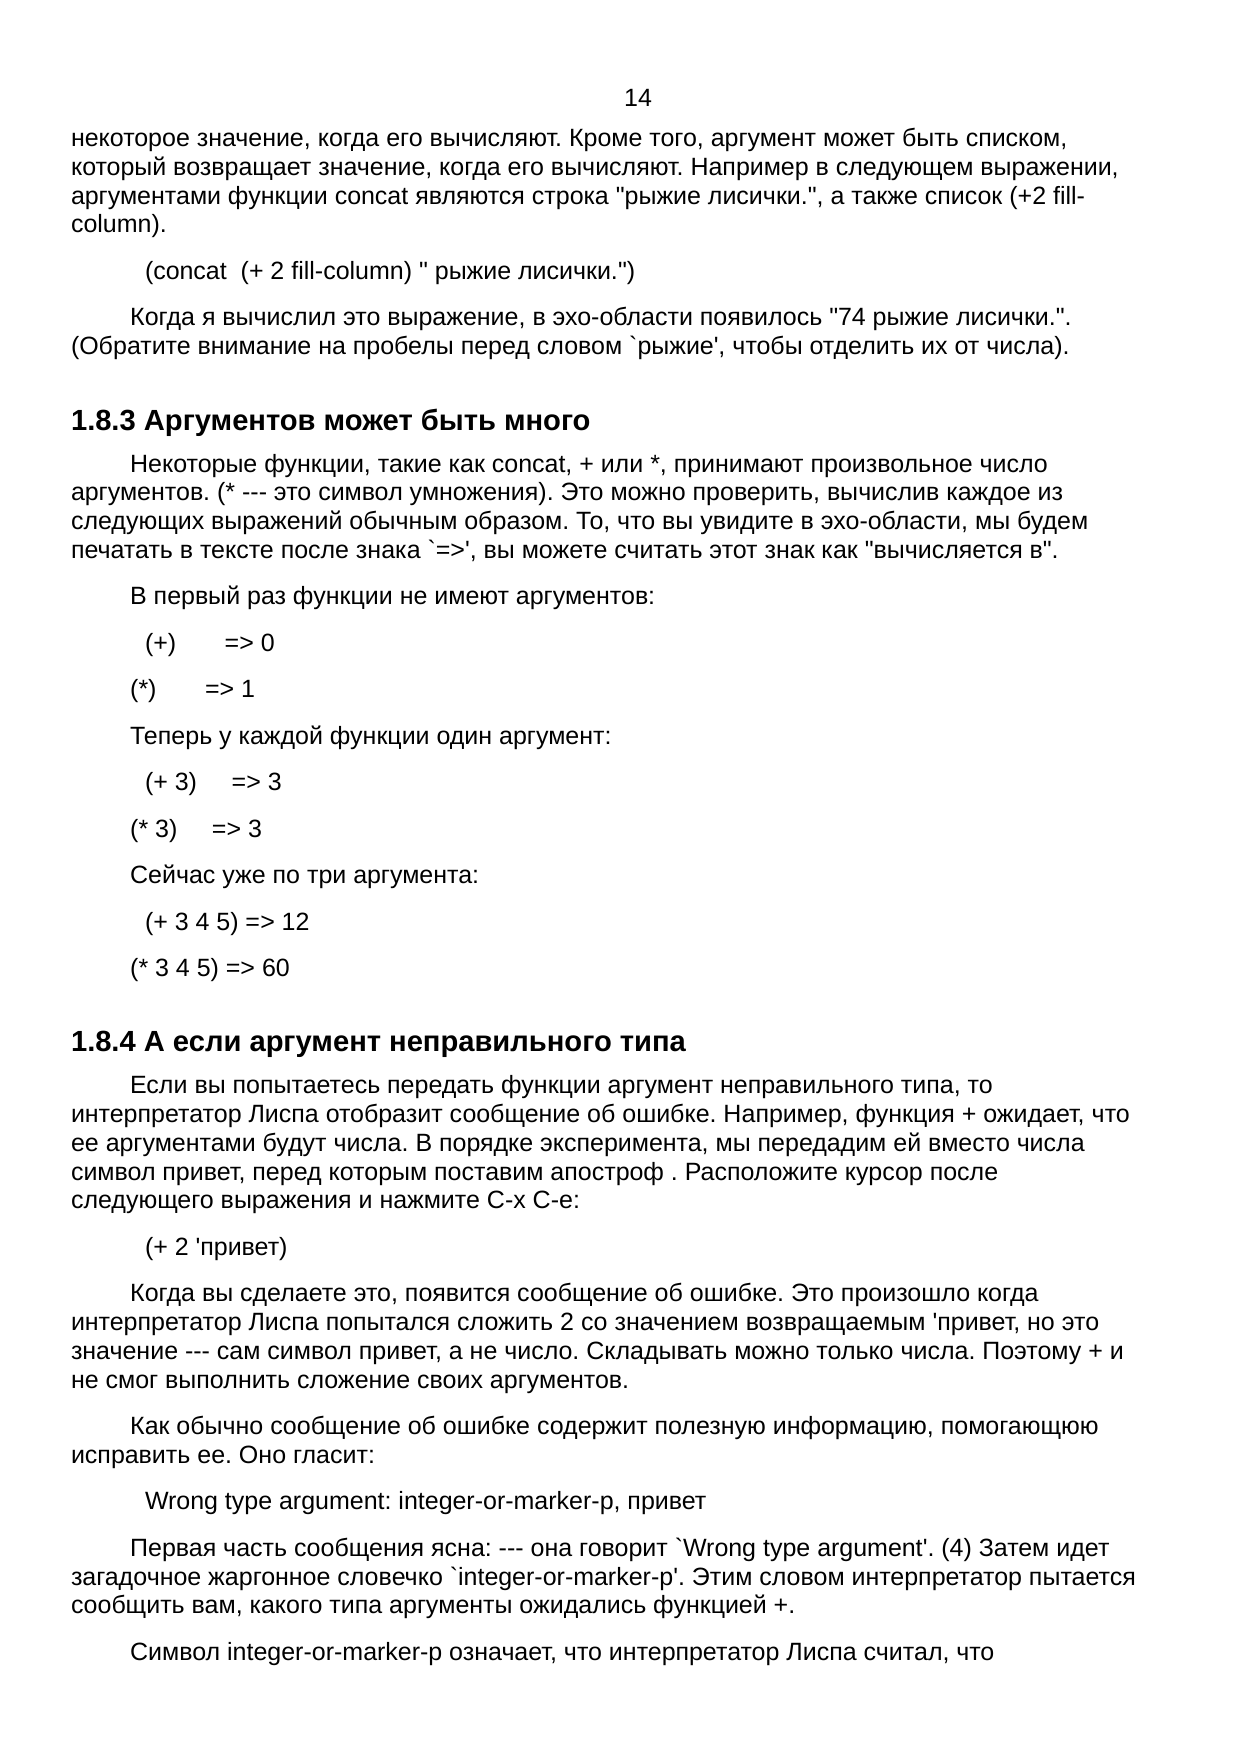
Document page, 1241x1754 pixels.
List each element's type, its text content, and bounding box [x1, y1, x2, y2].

text (concat (+ 2 fill-column) " рыжие лисички.") [71, 256, 1146, 285]
subtitle 1.8.4 А если аргумент неправильного типа [71, 1024, 1146, 1058]
text Если вы попытаетесь передать функции аргумент неправильного типа, то интерпретатор Лиспа отобразит сообщение об ошибке. Например, функция + ожидает, что ее аргументами будут числа. В порядке эксперимента, мы передадим ей вместо числа символ привет, перед которым поставим апостроф . Расположите курсор после следующего выражения и нажмите C-x C-e: [71, 1071, 1146, 1214]
text некоторое значение, когда его вычисляют. Кроме того, аргумент может быть списком, который возвращает значение, когда его вычисляют. Например в следующем выражении, аргументами функции concat являются строка "рыжие лисички.", а также список (+2 fill-column). [71, 123, 1146, 238]
text Теперь у каждой функции один аргумент: [71, 721, 1146, 749]
text (* 3 4 5) => 60 [71, 953, 1146, 982]
text Символ integer-or-marker-p означает, что интерпретатор Лиспа считал, что [71, 1637, 1146, 1666]
text Wrong type argument: integer-or-marker-p, привет [71, 1486, 1146, 1515]
text Некоторые функции, такие как concat, + или *, принимают произвольное число аргументов. (* --- это символ умножения). Это можно проверить, вычислив каждое из следующих выражений обычным образом. То, что вы увидите в эхо-области, мы будем печатать в тексте после знака `=>', вы можете считать этот знак как "вычисляется в". [71, 449, 1146, 564]
text Когда я вычислил это выражение, в эхо-области появилось "74 рыжие лисички.". (Обратите внимание на пробелы перед словом `рыжие', чтобы отделить их от числа). [71, 302, 1146, 360]
text Первая часть сообщения ясна: --- она говорит `Wrong type argument'. (4) Затем идет загадочное жаргонное словечко `integer-or-marker-p'. Этим словом интерпретатор пытается сообщить вам, какого типа аргументы ожидались функцией +. [71, 1533, 1146, 1619]
text Как обычно сообщение об ошибке содержит полезную информацию, помогающюю исправить ее. Оно гласит: [71, 1411, 1146, 1469]
text (+) => 0 [71, 628, 1146, 657]
text (* 3) => 3 [71, 814, 1146, 842]
subtitle 1.8.3 Аргументов может быть много [71, 403, 1146, 436]
text Сейчас уже по три аргумента: [71, 860, 1146, 889]
text (+ 3 4 5) => 12 [71, 907, 1146, 935]
text В первый раз функции не имеют аргументов: [71, 581, 1146, 610]
text (*) => 1 [71, 674, 1146, 703]
text Когда вы сделаете это, появится сообщение об ошибке. Это произошло когда интерпретатор Лиспа попытался сложить 2 со значением возвращаемым 'привет, но это значение --- сам символ привет, а не число. Складывать можно только числа. Поэтому + и не смог выполнить сложение своих аргументов. [71, 1278, 1146, 1393]
text (+ 3) => 3 [71, 767, 1146, 796]
text (+ 2 'привет) [71, 1232, 1146, 1261]
